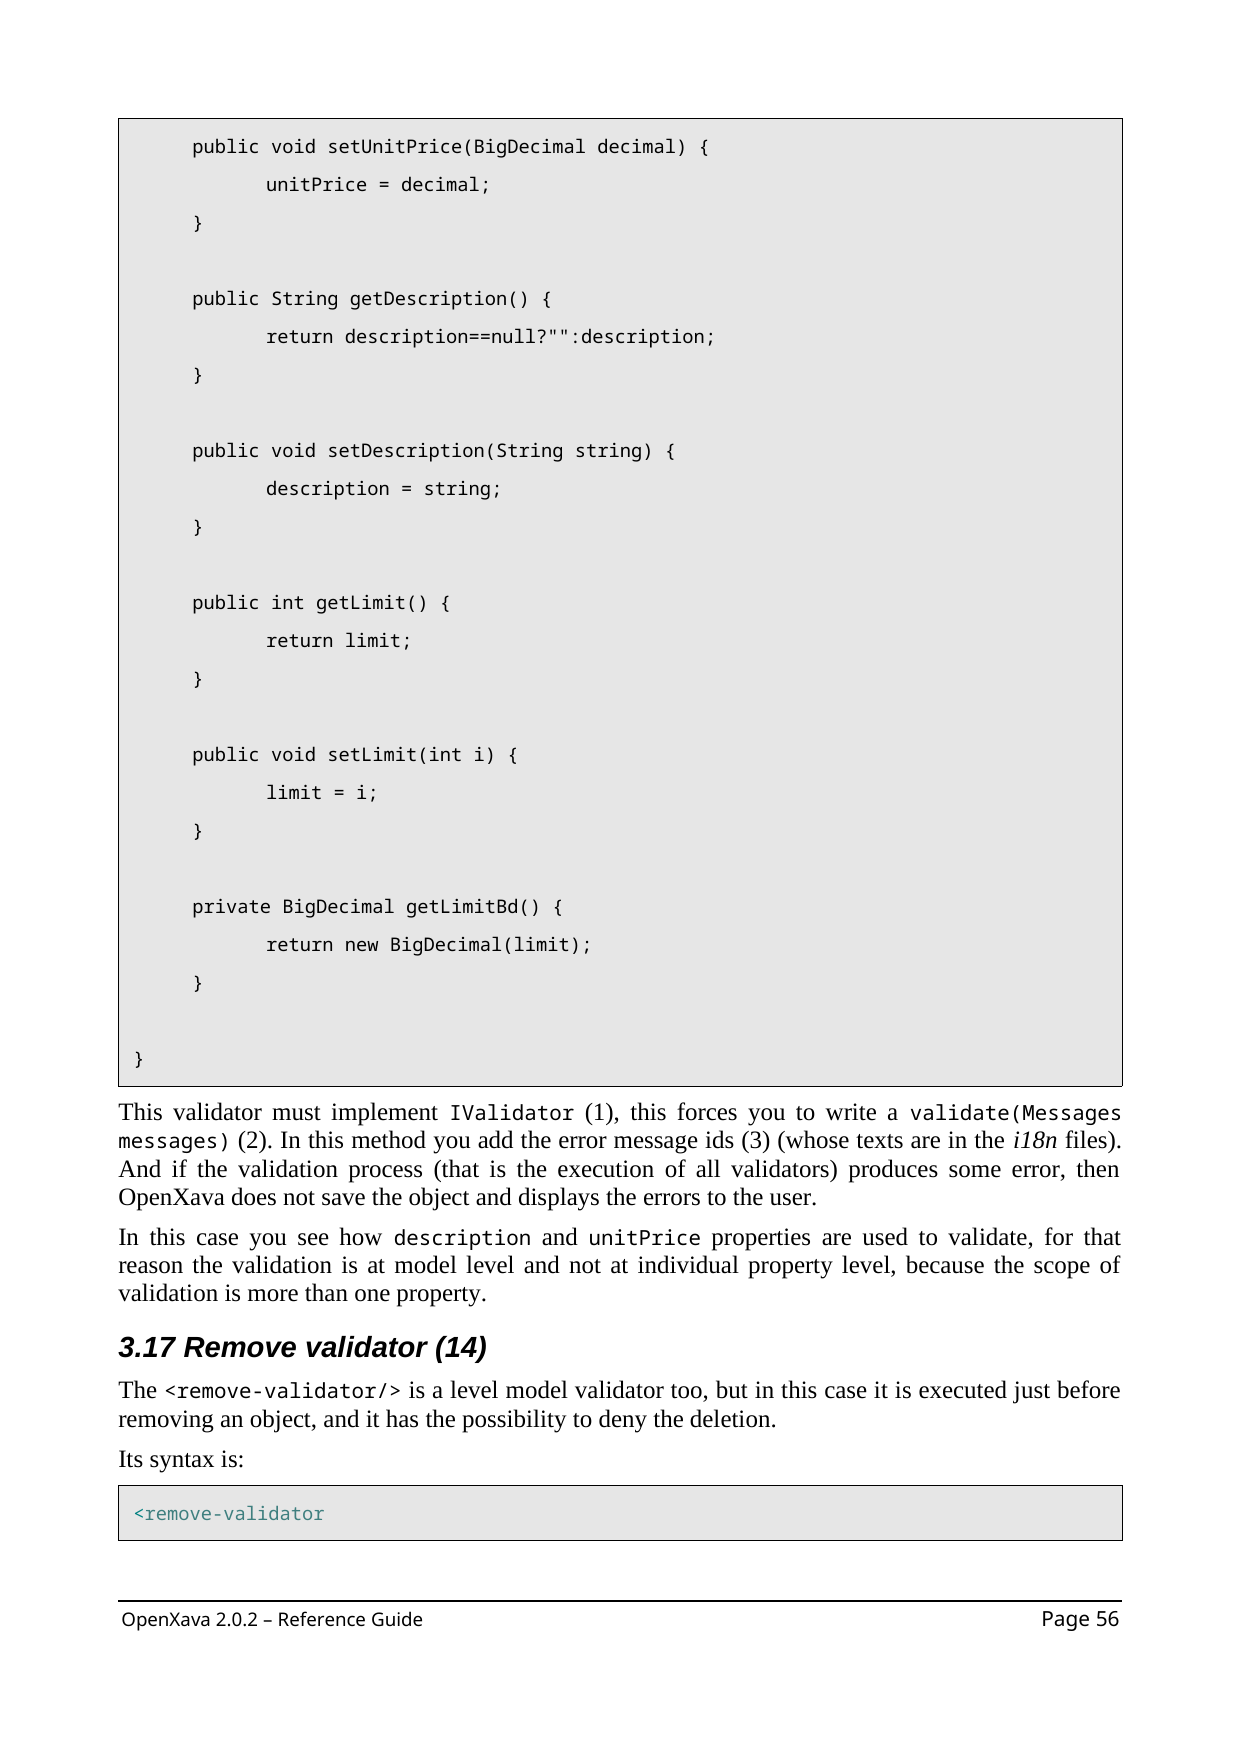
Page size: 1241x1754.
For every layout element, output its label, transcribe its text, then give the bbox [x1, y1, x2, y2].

text } [119, 194, 1122, 232]
subtitle Remove validator (14) [118, 1331, 1122, 1364]
text } [119, 650, 1122, 688]
text The <remove-validator/> is a level model validator too, but in this case it is executed just before removing an object, and it has the possibility to deny the deletion. [118, 1377, 1122, 1433]
text } [119, 954, 1122, 993]
text In this case you see how description and unitPrice properties are used to validate, for that reason the validation is at model level and not at individual property level, because the scope of validation is more than one property. [118, 1223, 1122, 1306]
text } [119, 346, 1122, 384]
text This validator must implement IValidator (1), this forces you to write a validate(Messages messages) (2). In this method you add the error message ids (3) (whose texts are in the i18n files). And if the validation process (that is the execution of all validators) produces some error, then OpenXava does not save the object and displays the errors to the user. [118, 1098, 1122, 1210]
text description = string; [119, 460, 1122, 498]
text } [119, 1031, 1122, 1086]
text return limit; [119, 612, 1122, 650]
text <remove-validator [119, 1486, 1122, 1540]
text public String getDescription() { [119, 270, 1122, 308]
text public int getLimit() { [119, 574, 1122, 612]
text public void setUnitPrice(BigDecimal decimal) { [119, 119, 1122, 156]
text private BigDecimal getLimitBd() { [119, 878, 1122, 917]
text limit = i; [119, 764, 1122, 802]
text public void setLimit(int i) { [119, 726, 1122, 764]
text public void setDescription(String string) { [119, 422, 1122, 460]
text } [119, 802, 1122, 841]
text unitPrice = decimal; [119, 156, 1122, 194]
text return description==null?"":description; [119, 308, 1122, 346]
text Its syntax is: [118, 1445, 1122, 1473]
text return new BigDecimal(limit); [119, 917, 1122, 954]
text } [119, 498, 1122, 536]
